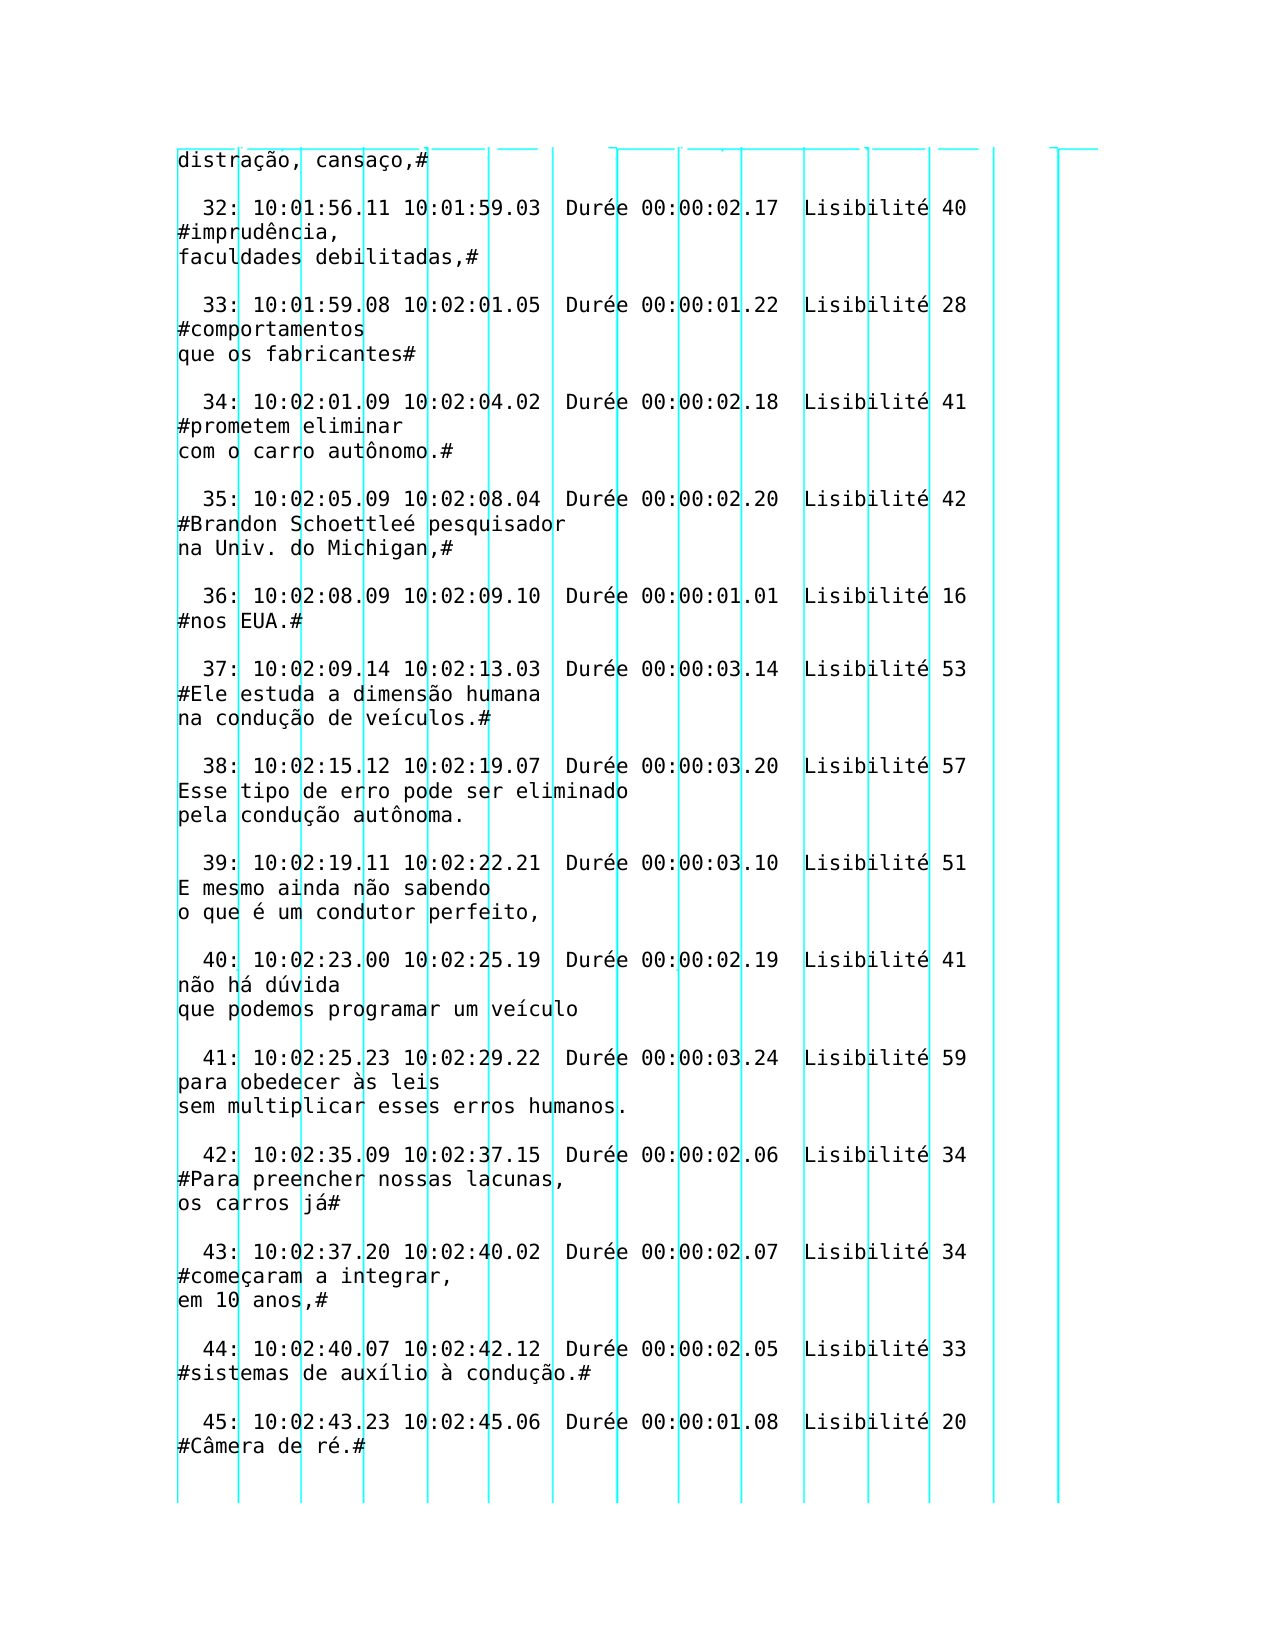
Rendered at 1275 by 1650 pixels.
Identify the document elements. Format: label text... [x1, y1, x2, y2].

text #prometem eliminar [177, 414, 551, 439]
text 37: 10:02:09.14 10:02:13.03 Durée 00:00:03.14 Lisibilité 53 [177, 657, 1098, 682]
picture [177, 924, 1098, 948]
text na Univ. do Michigan,# [177, 536, 1098, 560]
picture [177, 1021, 1098, 1046]
picture [177, 1118, 1098, 1143]
text 42: 10:02:35.09 10:02:37.15 Durée 00:00:02.06 Lisibilité 34 [177, 1143, 1098, 1167]
text os carros já# [177, 1191, 1098, 1216]
picture [177, 172, 1098, 196]
picture [177, 463, 1098, 487]
text 39: 10:02:19.11 10:02:22.21 Durée 00:00:03.10 Lisibilité 51 [177, 851, 1098, 876]
text 33: 10:01:59.08 10:02:01.05 Durée 00:00:01.22 Lisibilité 28 [177, 293, 1098, 317]
text 35: 10:02:05.09 10:02:08.04 Durée 00:00:02.20 Lisibilité 42 [177, 487, 1098, 512]
picture [177, 1313, 1098, 1337]
text #sistemas de auxílio à condução.# [177, 1361, 1098, 1385]
picture [177, 269, 1098, 293]
text 40: 10:02:23.00 10:02:25.19 Durée 00:00:02.19 Lisibilité 41 [177, 948, 1098, 973]
text não há dúvida [177, 973, 1098, 997]
text 38: 10:02:15.12 10:02:19.07 Durée 00:00:03.20 Lisibilité 57 [177, 754, 1098, 779]
picture [177, 1216, 1098, 1240]
picture [177, 560, 1098, 584]
text com o carro autônomo.# [177, 439, 1098, 463]
picture [177, 633, 1098, 657]
text 36: 10:02:08.09 10:02:09.10 Durée 00:00:01.01 Lisibilité 16 [177, 584, 1098, 609]
text sem multiplicar esses erros humanos. [177, 1094, 1098, 1118]
text distração, cansaço,# [177, 148, 1098, 172]
text [554, 414, 1098, 439]
text #Câmera de ré.# [177, 1434, 1098, 1458]
text 32: 10:01:56.11 10:01:59.03 Durée 00:00:02.17 Lisibilité 40 [177, 196, 1098, 220]
text #Para preencher nossas lacunas, [177, 1167, 1098, 1191]
text para obedecer às leis [177, 1070, 1098, 1094]
text pela condução autônoma. [177, 803, 1098, 827]
picture [177, 1458, 1098, 1503]
picture [177, 1385, 1098, 1410]
text 45: 10:02:43.23 10:02:45.06 Durée 00:00:01.08 Lisibilité 20 [177, 1410, 1098, 1434]
text #nos EUA.# [177, 609, 1098, 633]
picture [177, 730, 1098, 754]
text 34: 10:02:01.09 10:02:04.02 Durée 00:00:02.18 Lisibilité 41 [177, 390, 1098, 414]
text que podemos programar um veículo [177, 997, 1098, 1021]
picture [177, 827, 1098, 851]
text na condução de veículos.# [177, 706, 1098, 730]
text Esse tipo de erro pode ser eliminado [177, 779, 1098, 803]
text E mesmo ainda não sabendo [177, 876, 1098, 900]
text #Ele estuda a dimensão humana [177, 682, 1098, 706]
text em 10 anos,# [177, 1288, 1098, 1313]
text 44: 10:02:40.07 10:02:42.12 Durée 00:00:02.05 Lisibilité 33 [177, 1337, 1098, 1361]
text faculdades debilitadas,# [177, 245, 1098, 269]
text #começaram a integrar, [177, 1264, 1098, 1288]
text que os fabricantes# [177, 342, 1098, 366]
text 41: 10:02:25.23 10:02:29.22 Durée 00:00:03.24 Lisibilité 59 [177, 1046, 1098, 1070]
picture [177, 366, 1098, 390]
text o que é um condutor perfeito, [177, 900, 1098, 924]
text #comportamentos [177, 317, 1098, 342]
text #Brandon Schoettleé pesquisador [177, 512, 1098, 536]
text #imprudência, [177, 220, 1098, 245]
text 43: 10:02:37.20 10:02:40.02 Durée 00:00:02.07 Lisibilité 34 [177, 1240, 1098, 1264]
